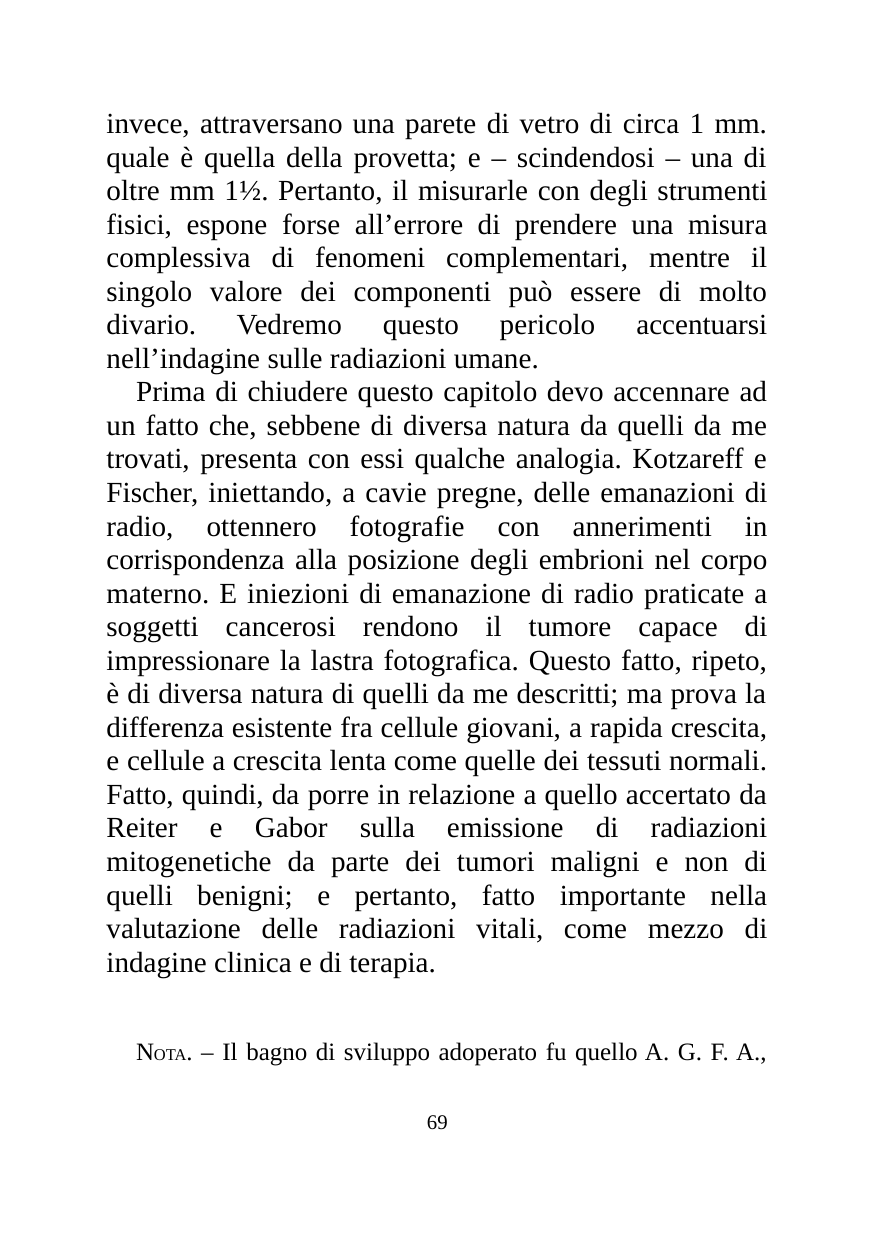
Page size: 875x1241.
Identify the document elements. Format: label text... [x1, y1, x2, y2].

text Nota. – Il bagno di sviluppo adoperato fu quello A. G. F. A., [106, 1037, 768, 1066]
text Prima di chiudere questo capitolo devo accennare ad un fatto che, sebbene di diversa natura da quelli da me trovati, presenta con essi qualche analogia. Kotzareff e Fischer, iniettando, a cavie pregne, delle emanazioni di radio, ottennero fotografie con annerimenti in corrispondenza alla posizione degli embrioni nel corpo materno. E iniezioni di emanazione di radio praticate a soggetti cancerosi rendono il tumore capace di impressionare la lastra fotografica. Questo fatto, ripeto, è di diversa natura di quelli da me descritti; ma prova la differenza esistente fra cellule giovani, a rapida crescita, e cellule a crescita lenta come quelle dei tessuti normali. Fatto, quindi, da porre in relazione a quello accertato da Reiter e Gabor sulla emissione di radiazioni mitogenetiche da parte dei tumori maligni e non di quelli benigni; e pertanto, fatto importante nella valutazione delle radiazioni vitali, come mezzo di indagine clinica e di terapia. [106, 374, 768, 978]
text invece, attraversano una parete di vetro di circa 1 mm. quale è quella della provetta; e – scindendosi – una di oltre mm 1½. Pertanto, il misurarle con degli strumenti fisici, espone forse all’errore di prendere una misura complessiva di fenomeni complementari, mentre il singolo valore dei componenti può essere di molto divario. Vedremo questo pericolo accentuarsi nell’indagine sulle radiazioni umane. [106, 106, 768, 374]
